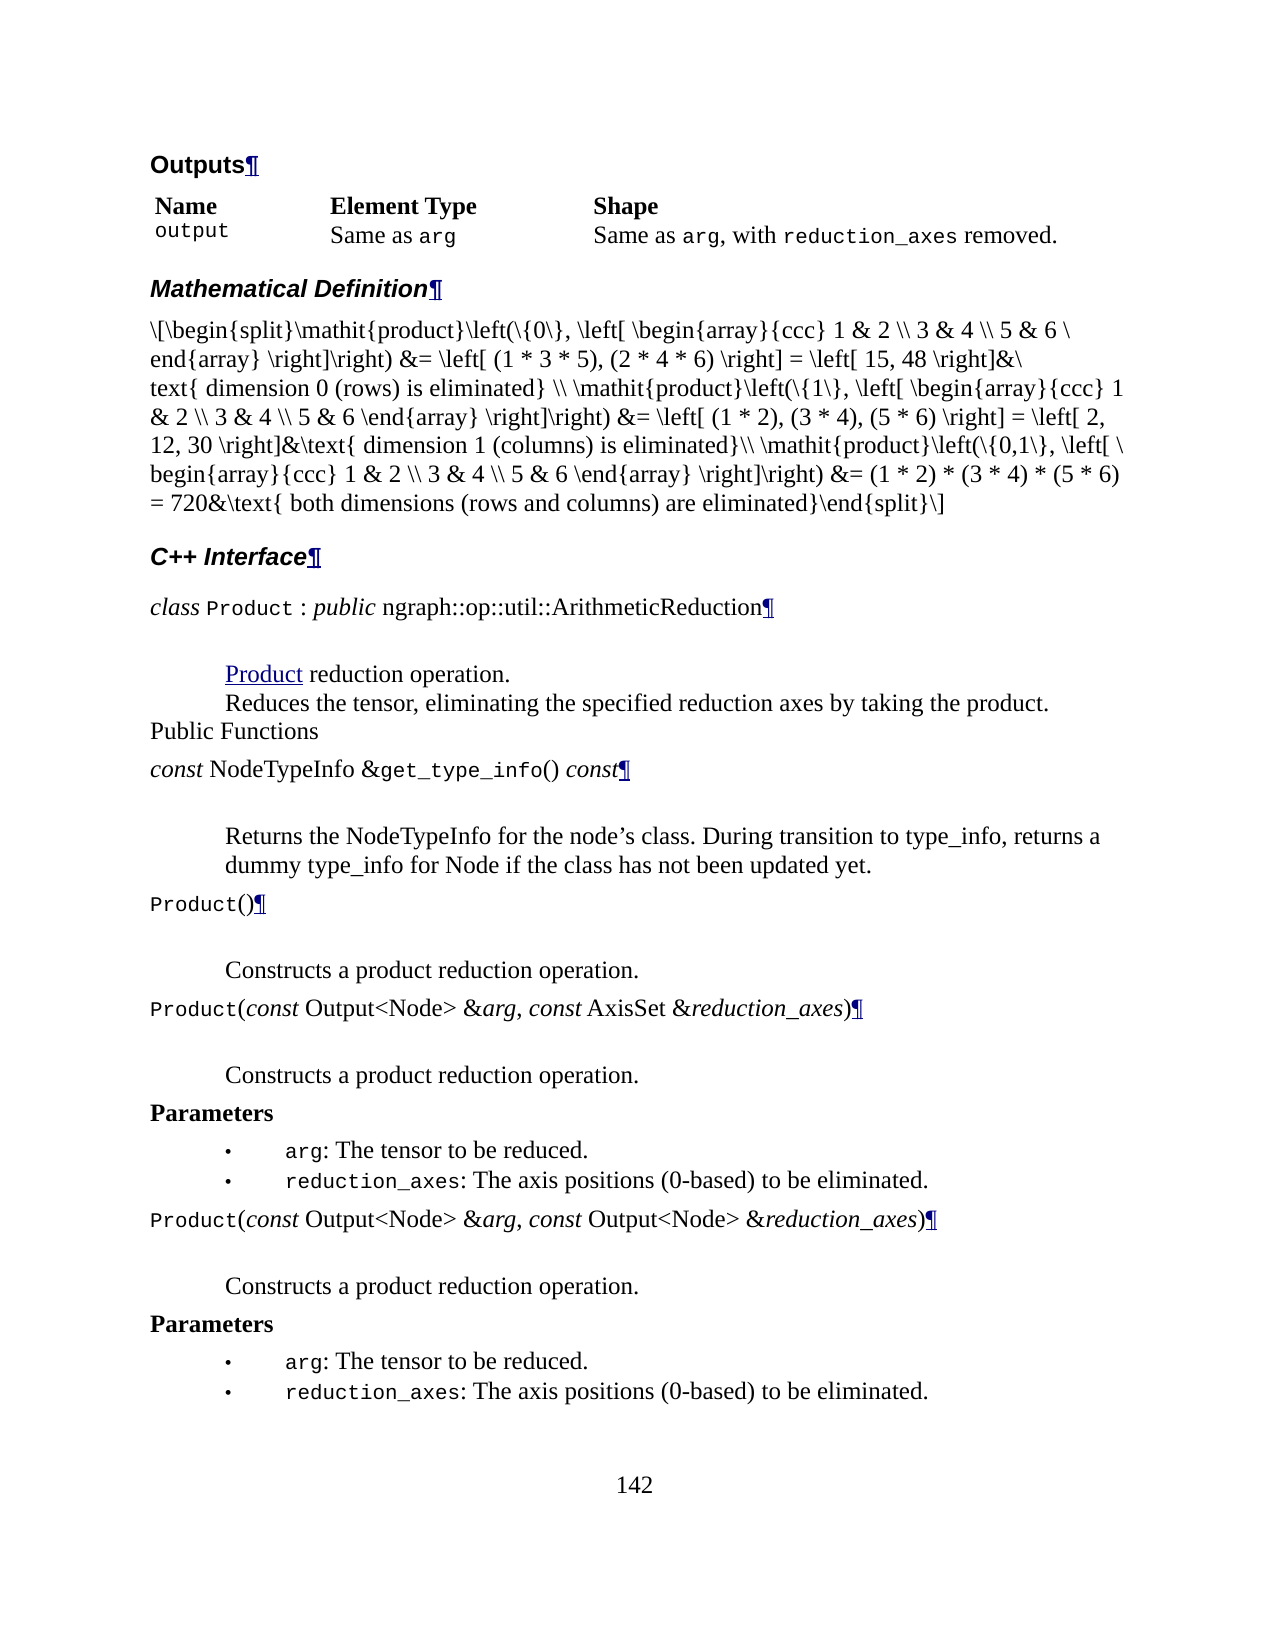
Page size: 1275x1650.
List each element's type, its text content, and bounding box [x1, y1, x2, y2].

text Constructs a product reduction operation. [225, 1060, 1125, 1089]
text Product(const Output<Node> &arg, const Output<Node> &reduction_axes)¶ [150, 1204, 1125, 1262]
text Reduces the tensor, eliminating the specified reduction axes by taking the product. [225, 688, 1125, 716]
table_header Shape [589, 191, 1125, 220]
text Constructs a product reduction operation. [225, 955, 1125, 984]
table_header Name [150, 191, 325, 220]
text Public Functions [150, 716, 1125, 745]
text Parameters [150, 1098, 1125, 1127]
text class Product : public ngraph::op::util::ArithmeticReduction¶ [150, 592, 1125, 650]
text Product reduction operation. [225, 659, 1125, 688]
table_cell Same as arg, with reduction_axes removed. [589, 220, 1125, 249]
list arg: The tensor to be reduced. [225, 1136, 1125, 1165]
text Product()¶ [150, 888, 1125, 946]
text Product(const Output<Node> &arg, const AxisSet &reduction_axes)¶ [150, 993, 1125, 1051]
text \[\begin{split}\mathit{product}\left(\{0\}, \left[ \begin{array}{ccc} 1 & 2 \\ 3 & 4 \\ 5 & 6 \end{array} \right]\right) &= \left[ (1 * 3 * 5), (2 * 4 * 6) \right] = \left[ 15, 48 \right]&\text{ dimension 0 (rows) is eliminated} \\ \mathit{product}\left(\{1\}, \left[ \begin{array}{ccc} 1 & 2 \\ 3 & 4 \\ 5 & 6 \end{array} \right]\right) &= \left[ (1 * 2), (3 * 4), (5 * 6) \right] = \left[ 2, 12, 30 \right]&\text{ dimension 1 (columns) is eliminated}\\ \mathit{product}\left(\{0,1\}, \left[ \begin{array}{ccc} 1 & 2 \\ 3 & 4 \\ 5 & 6 \end{array} \right]\right) &= (1 * 2) * (3 * 4) * (5 * 6) = 720&\text{ both dimensions (rows and columns) are eliminated}\end{split}\] [150, 315, 1125, 517]
list arg: The tensor to be reduced. [225, 1346, 1125, 1376]
text Parameters [150, 1309, 1125, 1337]
subtitle Outputs¶ [150, 150, 1125, 178]
table_header Element Type [325, 191, 589, 220]
subtitle Mathematical Definition¶ [150, 274, 1125, 303]
text Returns the NodeTypeInfo for the node’s class. During transition to type_info, returns a dummy type_info for Node if the class has not been updated yet. [225, 821, 1125, 879]
table_cell output [150, 220, 325, 249]
text const NodeTypeInfo &get_type_info() const¶ [150, 754, 1125, 812]
list reduction_axes: The axis positions (0-based) to be eliminated. [225, 1376, 1125, 1406]
table_cell Same as arg [325, 220, 589, 249]
text Constructs a product reduction operation. [225, 1271, 1125, 1300]
subtitle C++ Interface¶ [150, 542, 1125, 570]
list reduction_axes: The axis positions (0-based) to be eliminated. [225, 1165, 1125, 1195]
